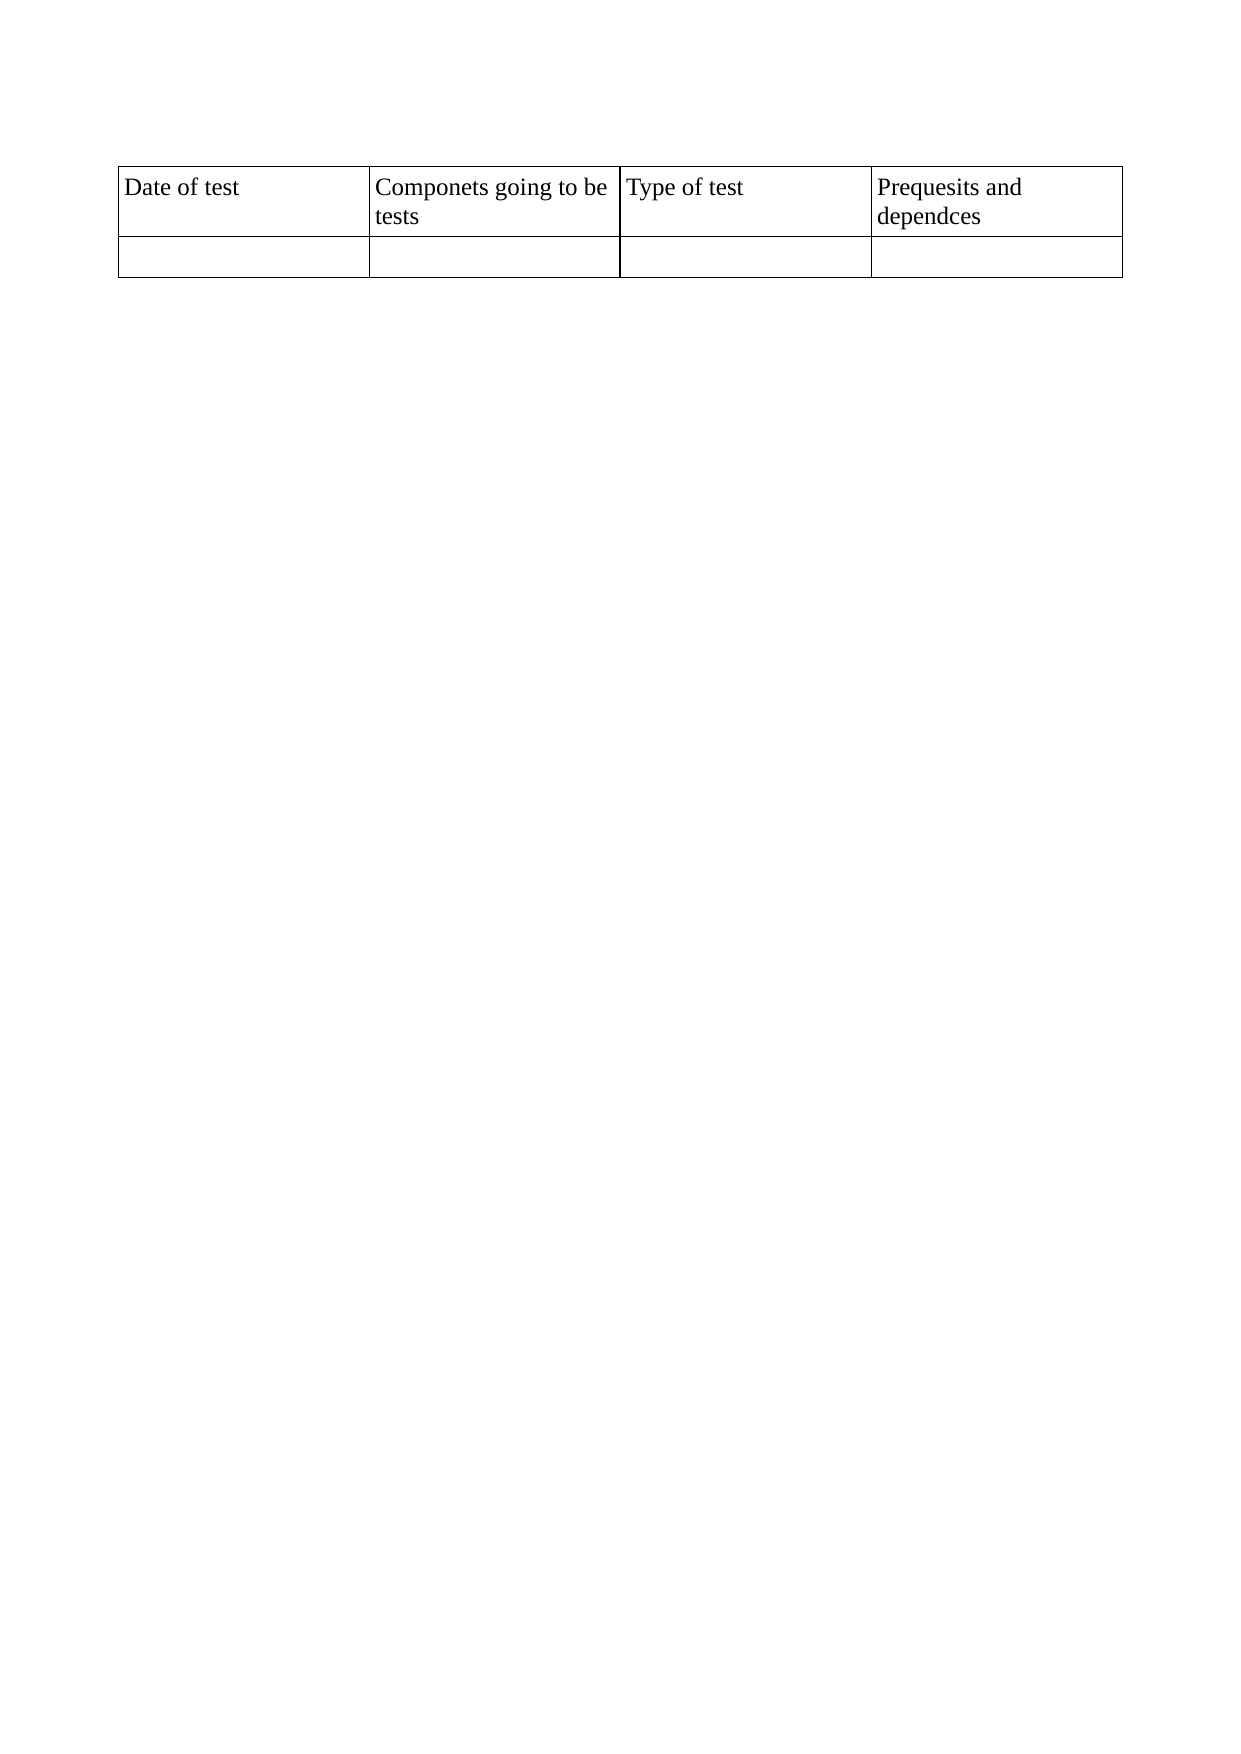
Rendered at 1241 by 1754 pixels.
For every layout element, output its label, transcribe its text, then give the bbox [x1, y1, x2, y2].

table_cell [621, 237, 871, 277]
table_cell [119, 237, 369, 277]
table_header Type of test [621, 167, 871, 236]
table_header Prequesits and dependces [872, 167, 1122, 236]
table_header Componets going to be tests [370, 167, 619, 236]
table_header Date of test [119, 167, 369, 236]
table_cell [370, 237, 619, 277]
table_cell [872, 237, 1122, 277]
